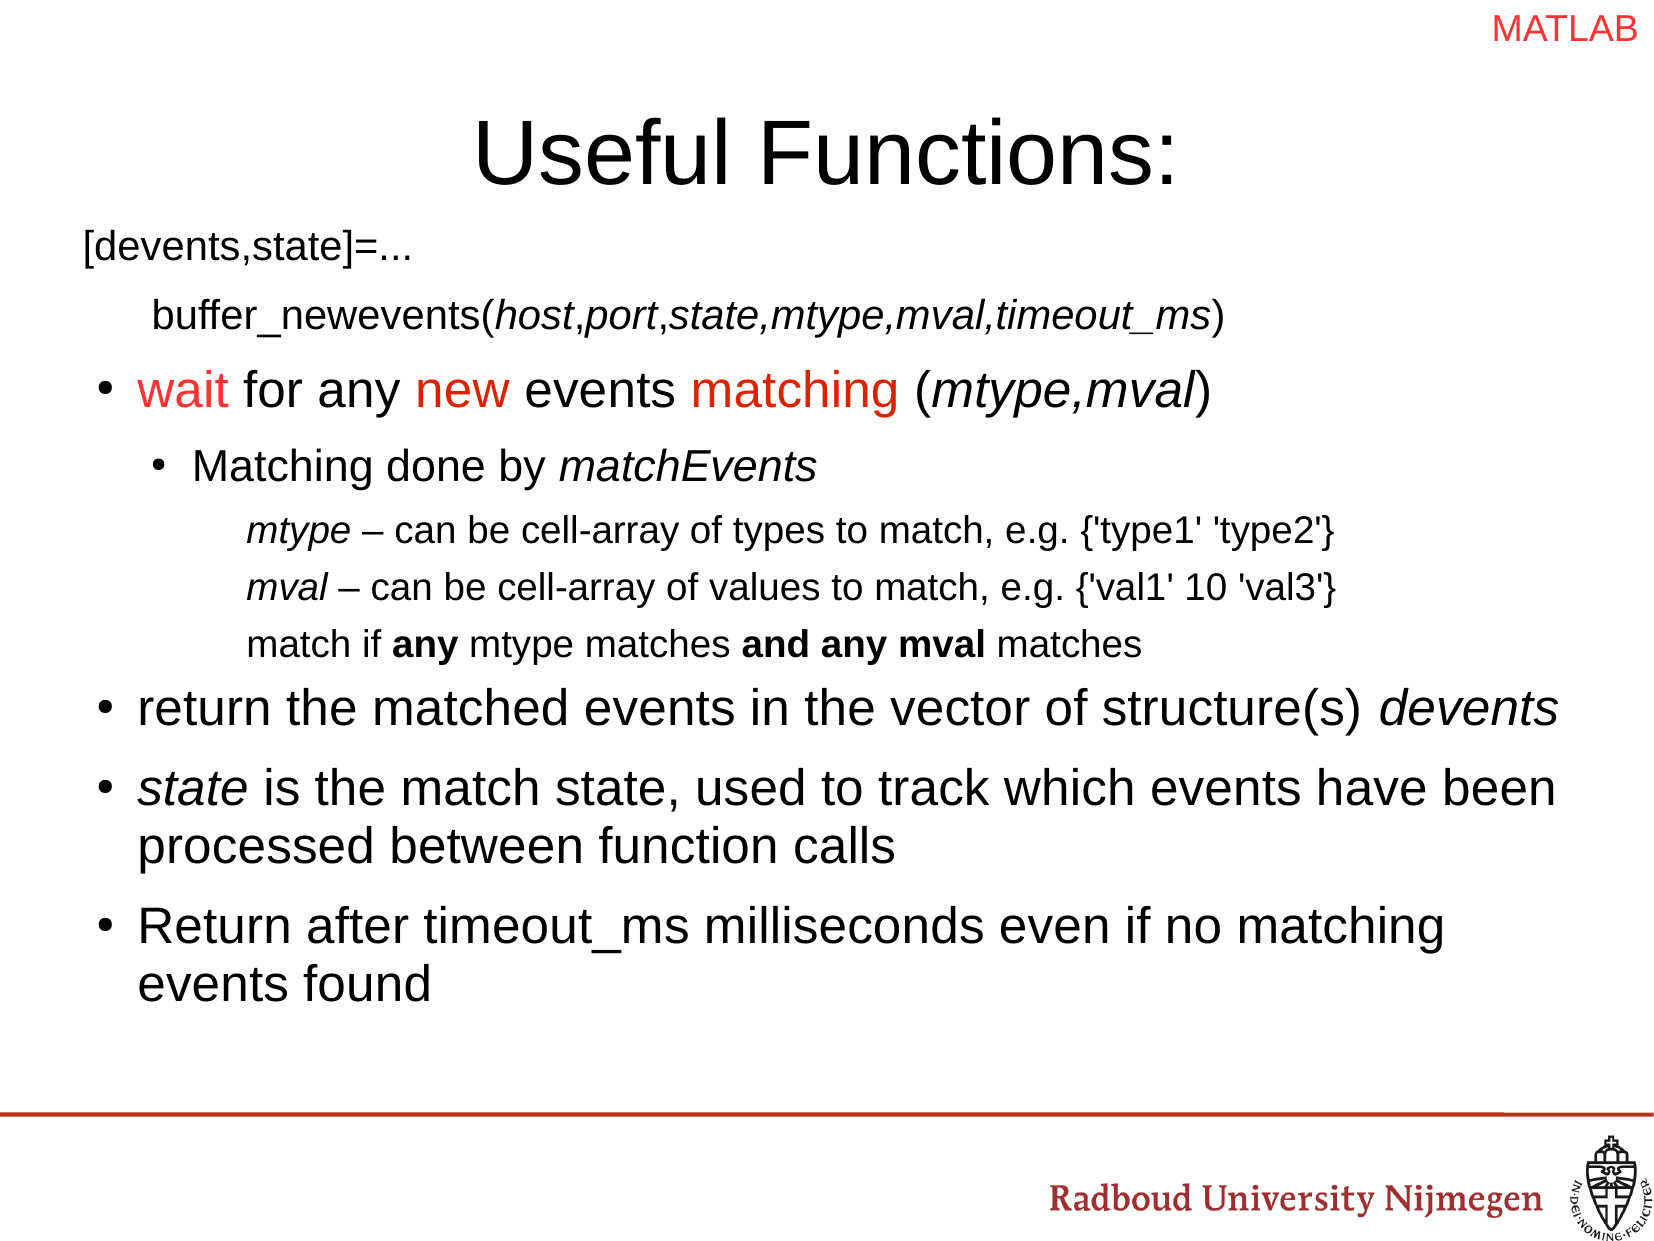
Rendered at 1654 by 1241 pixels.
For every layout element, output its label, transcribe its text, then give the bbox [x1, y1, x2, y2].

list [devents,state]=... buffer_newevents(host,port,state,mtype,mval,timeout_ms) wait for any new events matching (mtype,mval) Matching done by matchEvents mtype – can be cell-array of types to match, e.g. {'type1' 'type2'} mval – can be cell-array of values to match, e.g. {'val1' 10 'val3'} match if any mtype matches and any mval matches return the matched events in the vector of structure(s) devents state is the match state, used to track which events have been processed between function calls Return after timeout_ms milliseconds even if no matching events found [82, 222, 1571, 1076]
picture [1050, 1134, 1654, 1241]
title Useful Functions: [82, 49, 1571, 222]
text_box MATLAB [1305, 0, 1654, 57]
